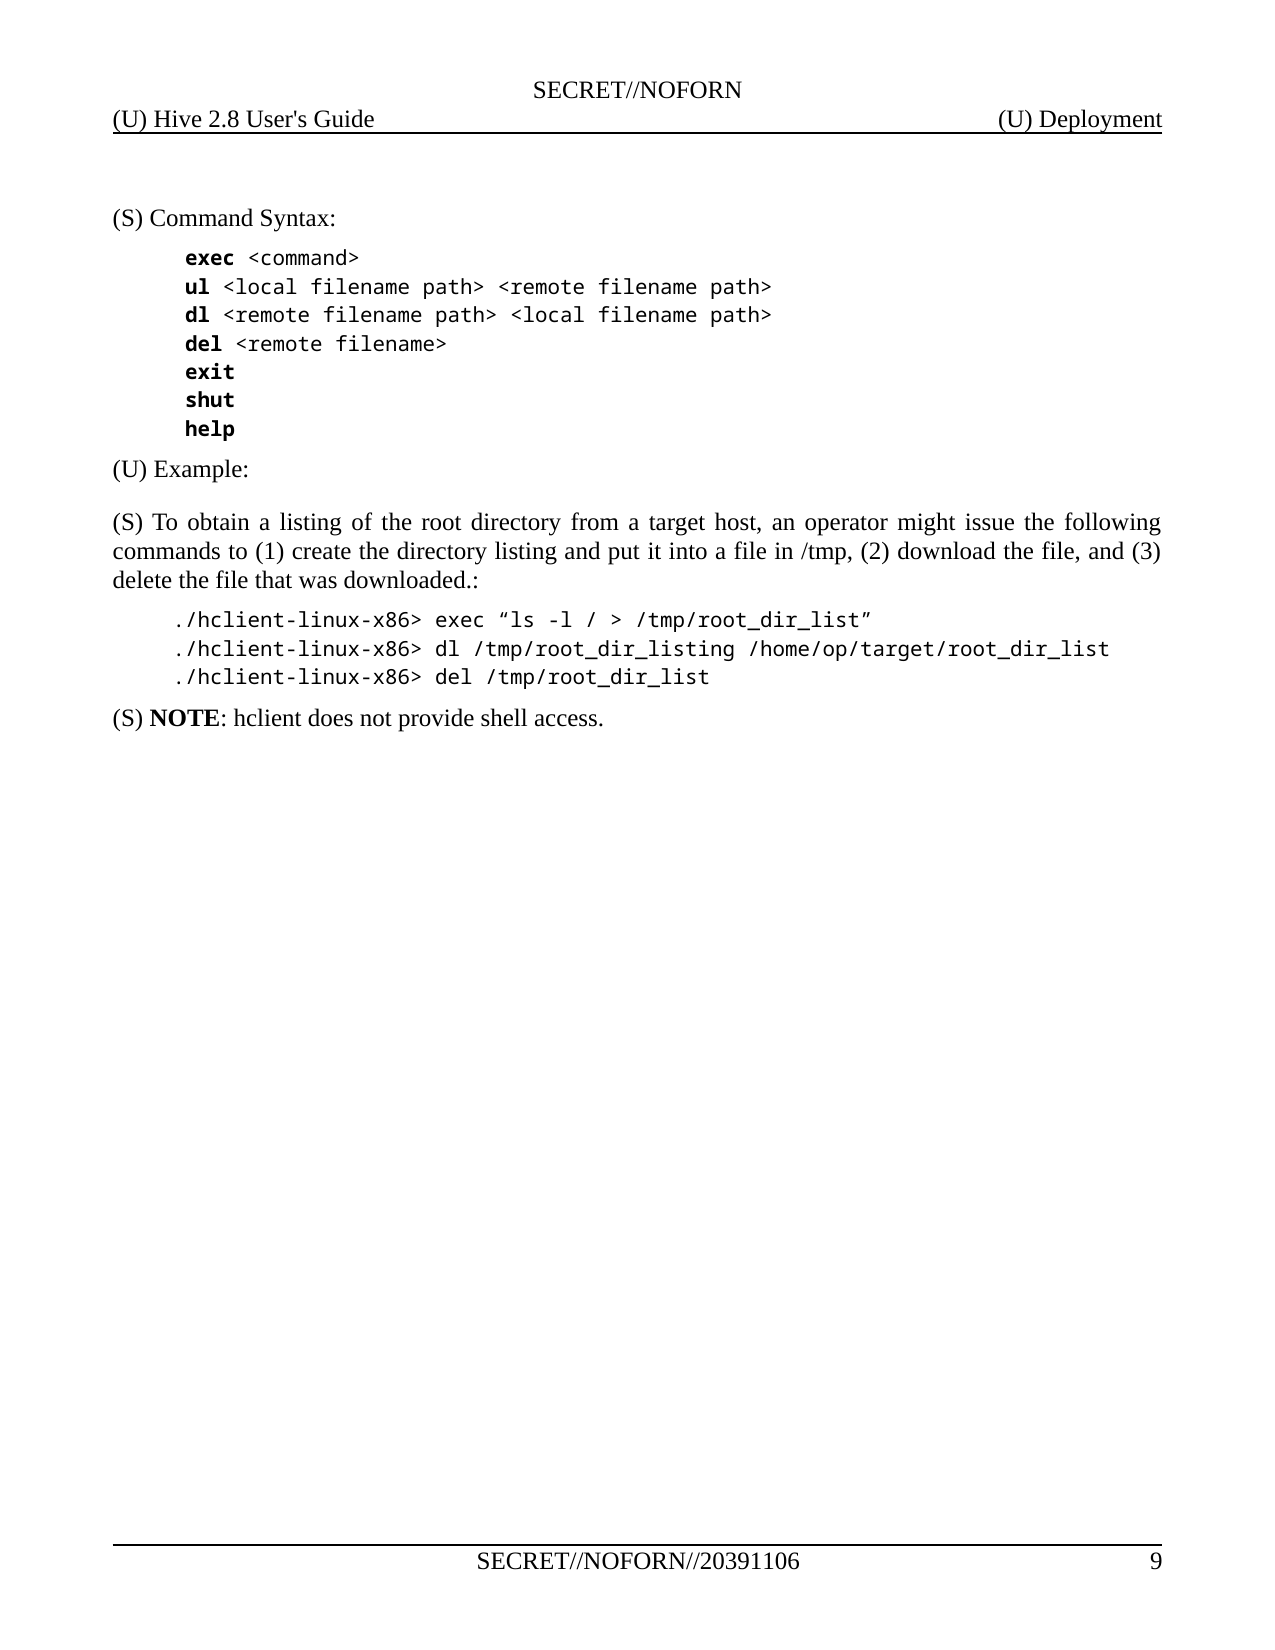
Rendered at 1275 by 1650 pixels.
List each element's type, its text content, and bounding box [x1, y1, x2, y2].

text dl <remote filename path> <local filename path> [142, 300, 1132, 329]
text (S) NOTE: hclient does not provide shell access. [112, 703, 1162, 731]
text del <remote filename> [142, 329, 1132, 357]
text exit [142, 357, 1132, 386]
text exec <command> [142, 243, 1132, 272]
text ./hclient-linux-x86> dl /tmp/root_dir_listing /home/op/target/root_dir_list [142, 634, 1132, 662]
text ./hclient-linux-x86> del /tmp/root_dir_list [142, 662, 1132, 691]
text ul <local filename path> <remote filename path> [142, 272, 1132, 300]
text help [142, 414, 1132, 442]
text ./hclient-linux-x86> exec “ls -l / > /tmp/root_dir_list” [142, 605, 1132, 634]
text shut [142, 386, 1132, 414]
text (S) Command Syntax: [112, 203, 1162, 231]
text (S) To obtain a listing of the root directory from a target host, an operator might issue the following commands to (1) create the directory listing and put it into a file in /tmp, (2) download the file, and (3) delete the file that was downloaded.: [112, 507, 1162, 593]
text (U) Example: [112, 454, 1162, 483]
